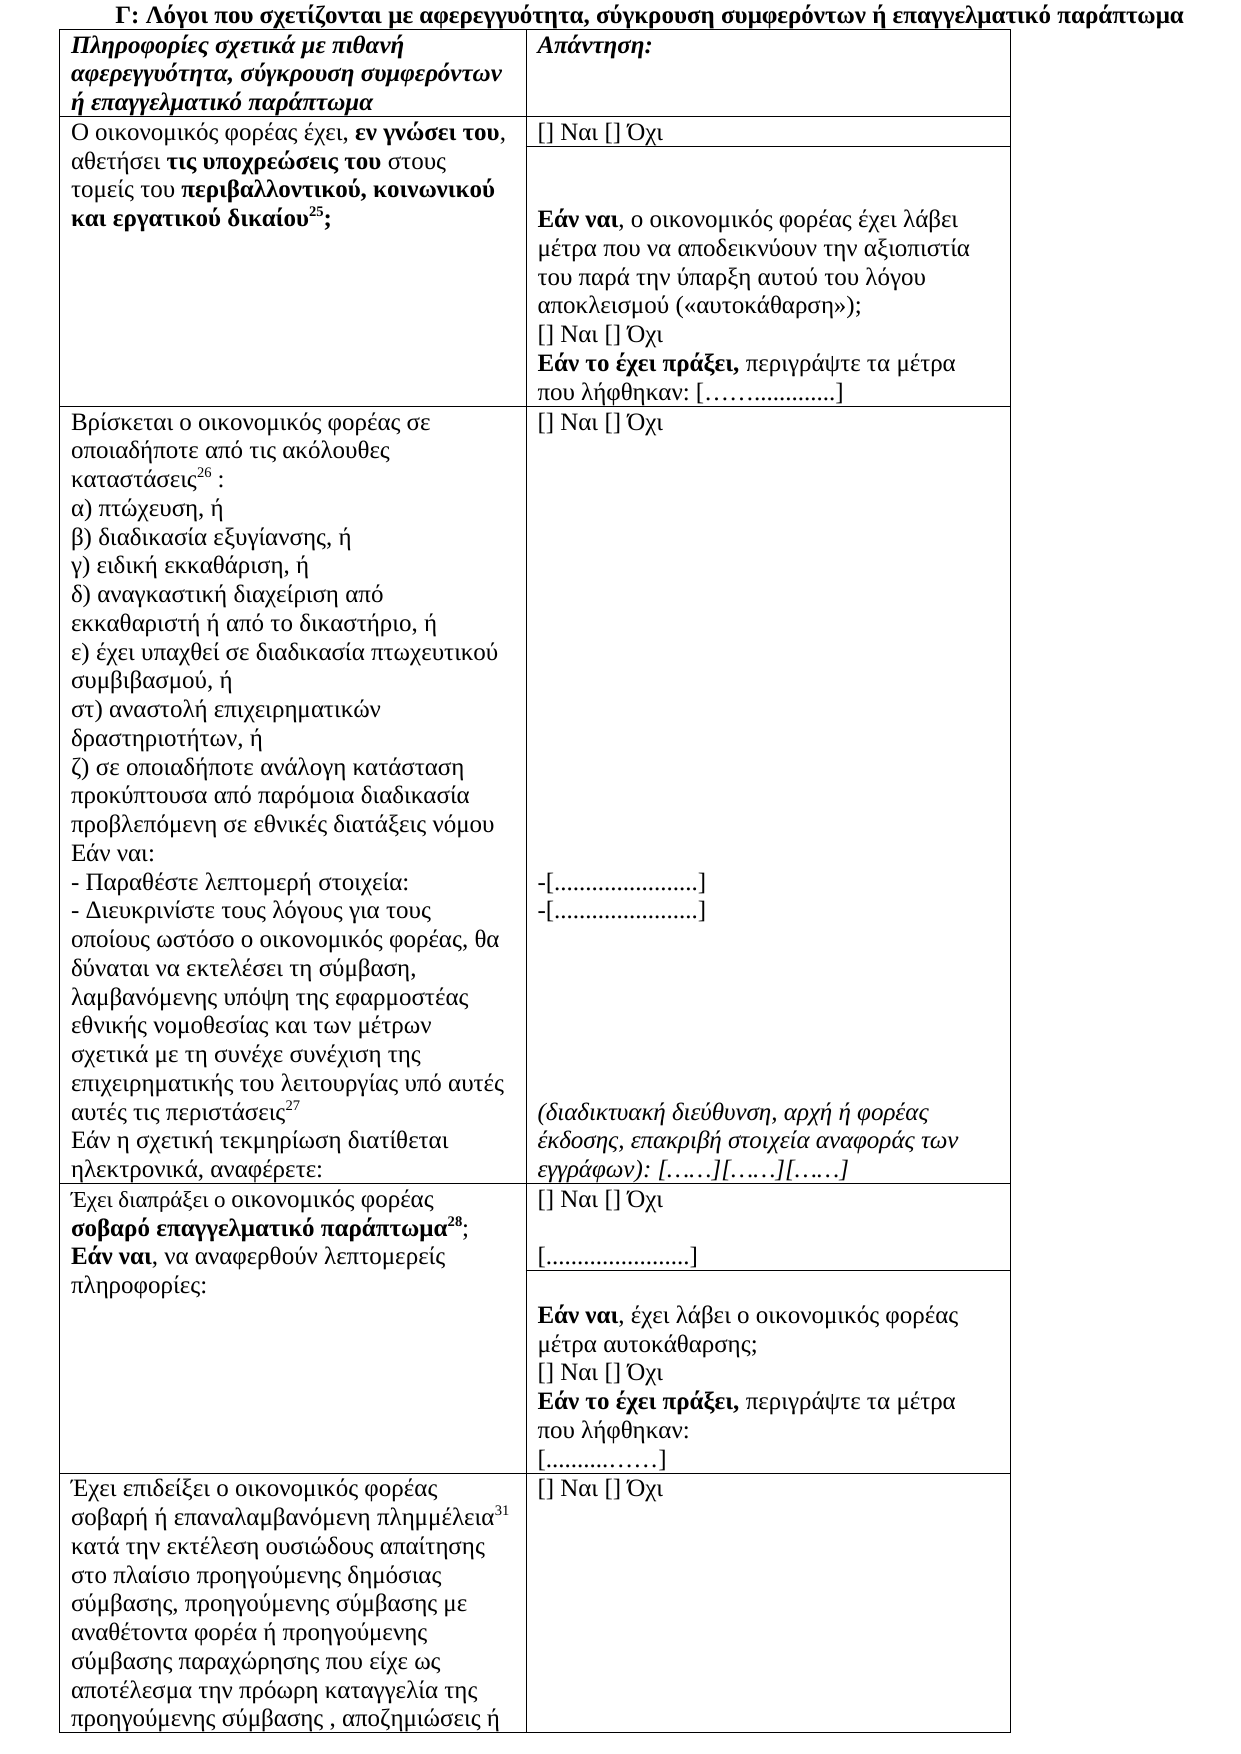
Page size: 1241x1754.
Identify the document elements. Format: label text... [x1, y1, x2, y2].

table_cell [] Ναι [] Όχι [.......................] [527, 1184, 1010, 1270]
table_cell Εάν ναι, έχει λάβει ο οικονομικός φορέας μέτρα αυτοκάθαρσης; [] Ναι [] Όχι Εάν το έχει πράξει, περιγράψτε τα μέτρα που λήφθηκαν: [..........……] [527, 1271, 1010, 1472]
text Γ: Λόγοι που σχετίζονται με αφερεγγυότητα, σύγκρουση συμφερόντων ή επαγγελματικό παράπτωμα [59, 0, 1240, 29]
table_cell [] Ναι [] Όχι -[.......................] -[.......................] (διαδικτυακή διεύθυνση, αρχή ή φορέας έκδοσης, επακριβή στοιχεία αναφοράς των εγγράφων): [……][……][……] [527, 407, 1010, 1183]
table_cell Εάν ναι, ο οικονομικός φορέας έχει λάβει μέτρα που να αποδεικνύουν την αξιοπιστία του παρά την ύπαρξη αυτού του λόγου αποκλεισμού («αυτοκάθαρση»); [] Ναι [] Όχι Εάν το έχει πράξει, περιγράψτε τα μέτρα που λήφθηκαν: […….............] [527, 147, 1010, 406]
table_cell Βρίσκεται ο οικονομικός φορέας σε οποιαδήποτε από τις ακόλουθες καταστάσεις26 : α) πτώχευση, ή β) διαδικασία εξυγίανσης, ή γ) ειδική εκκαθάριση, ή δ) αναγκαστική διαχείριση από εκκαθαριστή ή από το δικαστήριο, ή ε) έχει υπαχθεί σε διαδικασία πτωχευτικού συμβιβασμού, ή στ) αναστολή επιχειρηματικών δραστηριοτήτων, ή ζ) σε οποιαδήποτε ανάλογη κατάσταση προκύπτουσα από παρόμοια διαδικασία προβλεπόμενη σε εθνικές διατάξεις νόμου Εάν ναι: - Παραθέστε λεπτομερή στοιχεία: - Διευκρινίστε τους λόγους για τους οποίους ωστόσο ο οικονομικός φορέας, θα δύναται να εκτελέσει τη σύμβαση, λαμβανόμενης υπόψη της εφαρμοστέας εθνικής νομοθεσίας και των μέτρων σχετικά με τη συνέχε συνέχιση της επιχειρηματικής του λειτουργίας υπό αυτές αυτές τις περιστάσεις27 Εάν η σχετική τεκμηρίωση διατίθεται ηλεκτρονικά, αναφέρετε: [60, 407, 526, 1183]
table_cell Ο οικονομικός φορέας έχει, εν γνώσει του, αθετήσει τις υποχρεώσεις του στους τομείς του περιβαλλοντικού, κοινωνικού και εργατικού δικαίου25; [60, 117, 526, 406]
table_cell [] Ναι [] Όχι [527, 1474, 1010, 1732]
table_header Πληροφορίες σχετικά με πιθανή αφερεγγυότητα, σύγκρουση συμφερόντων ή επαγγελματικό παράπτωμα [60, 30, 526, 116]
table_cell [] Ναι [] Όχι [527, 117, 1010, 146]
table_cell Έχει διαπράξει ο οικονομικός φορέας σοβαρό επαγγελματικό παράπτωμα28; Εάν ναι, να αναφερθούν λεπτομερείς πληροφορίες: [60, 1184, 526, 1472]
table_header Απάντηση: [527, 30, 1010, 116]
table_cell Έχει επιδείξει ο οικονομικός φορέας σοβαρή ή επαναλαμβανόμενη πλημμέλεια31 κατά την εκτέλεση ουσιώδους απαίτησης στο πλαίσιο προηγούμενης δημόσιας σύμβασης, προηγούμενης σύμβασης με αναθέτοντα φορέα ή προηγούμενης σύμβασης παραχώρησης που είχε ως αποτέλεσμα την πρόωρη καταγγελία της προηγούμενης σύμβασης , αποζημιώσεις ή [60, 1474, 526, 1732]
